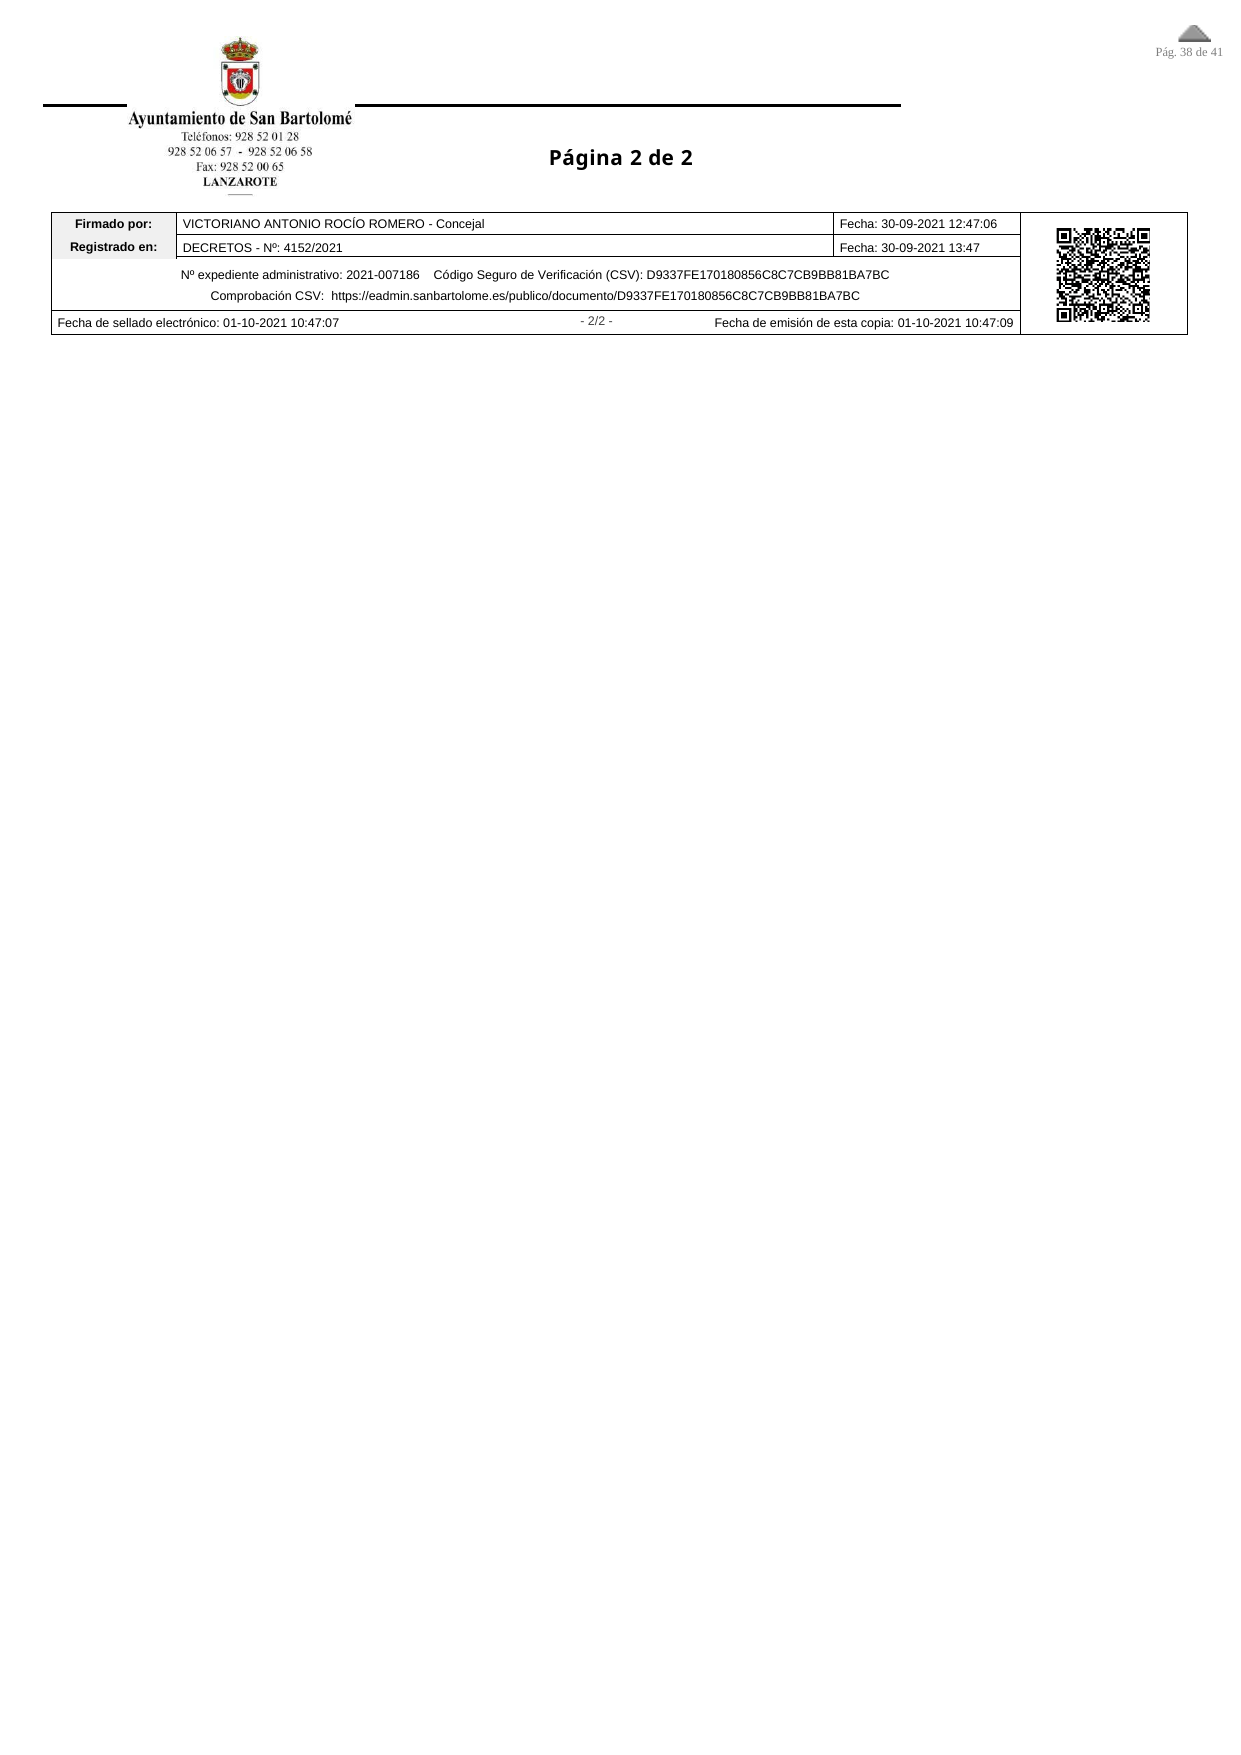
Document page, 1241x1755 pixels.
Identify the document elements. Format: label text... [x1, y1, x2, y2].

table_cell Registrado en: [52, 238, 176, 256]
picture [127, 36, 355, 197]
table_header Fecha: 30-09-2021 12:47:06 [834, 213, 1020, 234]
table_header [1021, 213, 1187, 334]
picture [1177, 25, 1211, 42]
table_cell Nº expediente administrativo: 2021-007186 Código Seguro de Verificación (CSV): D9337FE170180856C8C7CB9BB81BA7BC Comprobación CSV: https://eadmin.sanbartolome.es/publico/documento/D9337FE170180856C8C7CB9BB81BA7BC [52, 257, 1020, 310]
table_header Firmado por: [52, 213, 176, 234]
table_header VICTORIANO ANTONIO ROCÍO ROMERO - Concejal [177, 213, 833, 234]
text Página 2 de 2 [355, 143, 1005, 171]
table_cell DECRETOS - Nº: 4152/2021 [177, 235, 833, 256]
picture [1056, 228, 1150, 322]
table_cell Fecha de sellado electrónico: 01-10-2021 10:47:07 - 2/2 - Fecha de emisión de esta copia: 01-10-2021 10:47:09 [52, 311, 1020, 334]
table_cell Fecha: 30-09-2021 13:47 [834, 235, 1020, 256]
